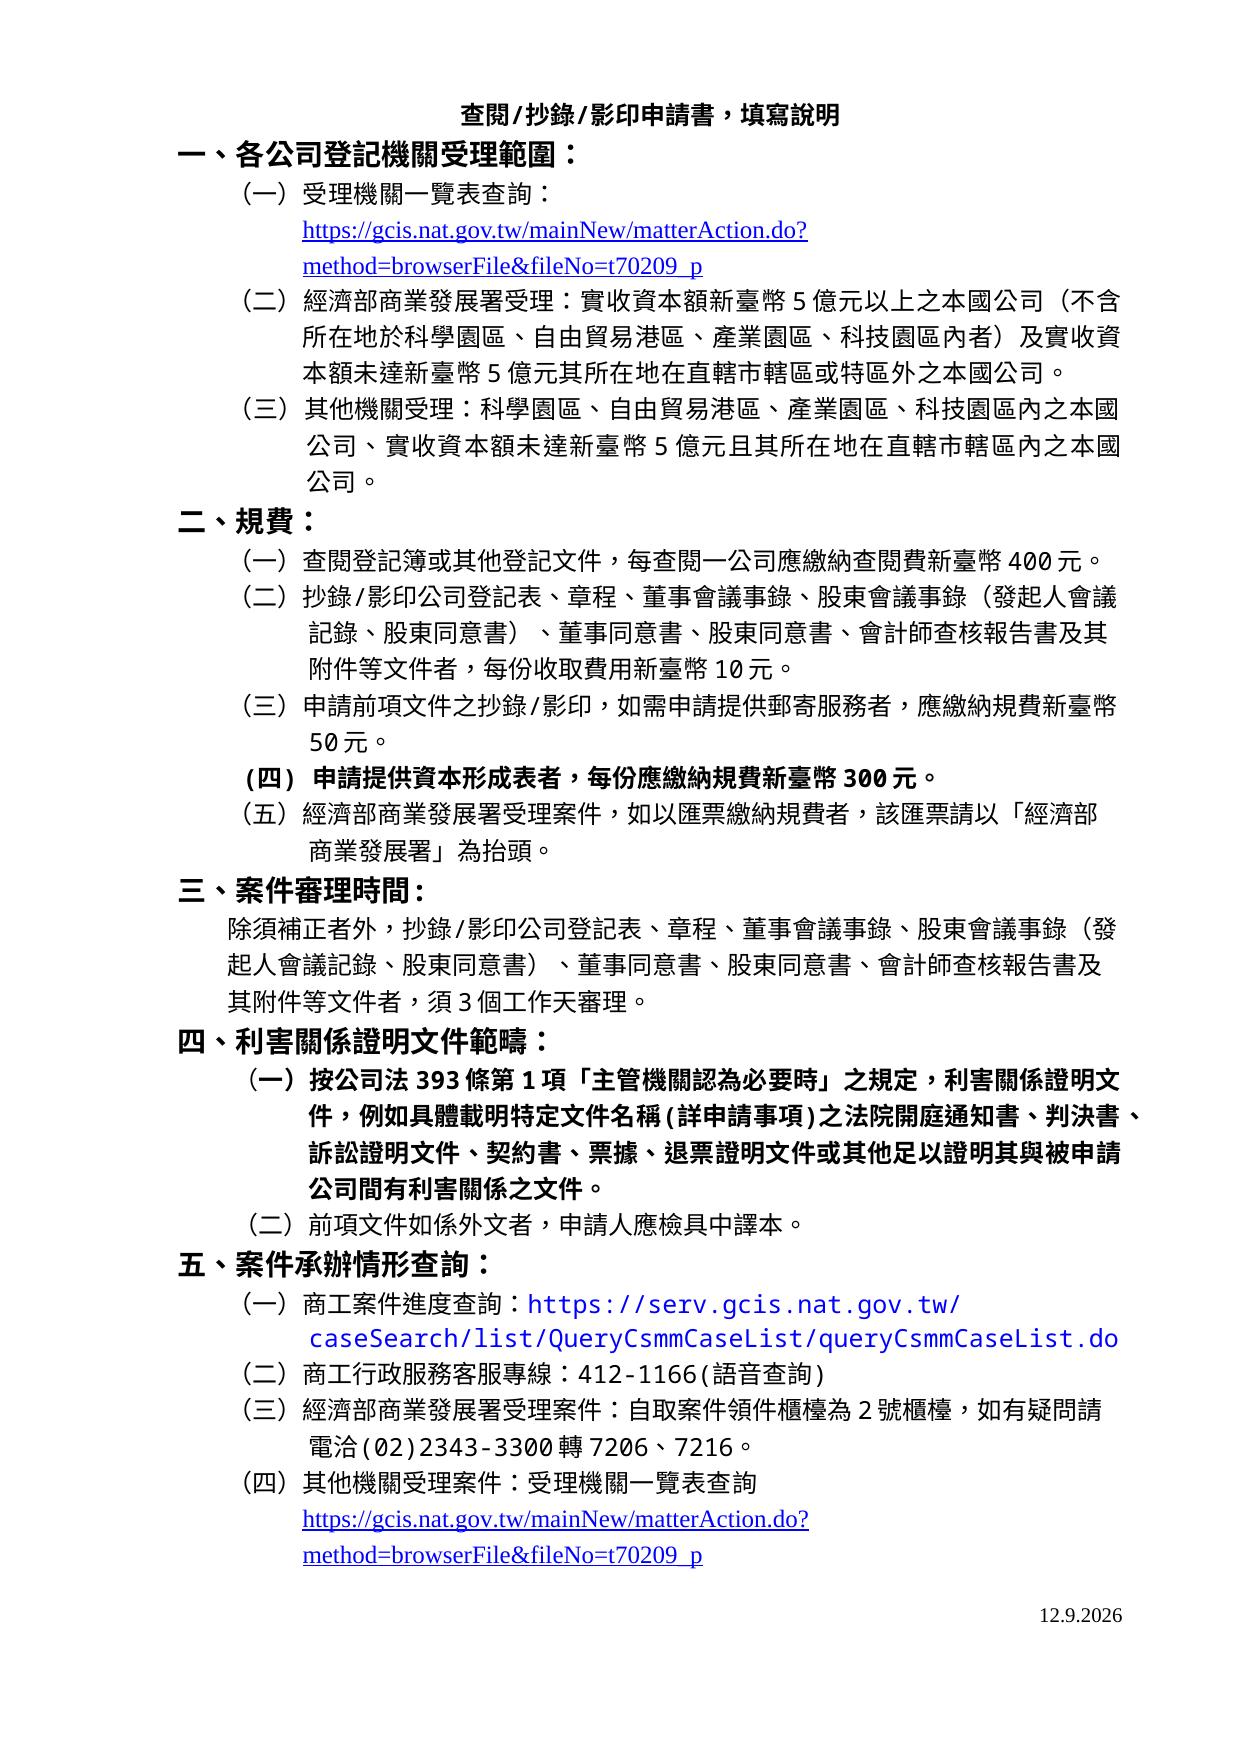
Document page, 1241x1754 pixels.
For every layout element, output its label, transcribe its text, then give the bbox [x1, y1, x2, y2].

text 三、案件審理時間: [177, 867, 1122, 909]
text https://gcis.nat.gov.tw/mainNew/matterAction.do?method=browserFile&fileNo=t70209_p [302, 1499, 1140, 1570]
text 五、案件承辦情形查詢： [177, 1242, 1122, 1284]
text （一）按公司法393條第1項「主管機關認為必要時」之規定，利害關係證明文件，例如具體載明特定文件名稱(詳申請事項)之法院開庭通知書、判決書、訴訟證明文件、契約書、票據、退票證明文件或其他足以證明其與被申請公司間有利害關係之文件。 [233, 1061, 1122, 1206]
text 一、各公司登記機關受理範圍： [177, 132, 1122, 174]
text （一）商工案件進度查詢：https://serv.gcis.nat.gov.tw/caseSearch/list/QueryCsmmCaseList/queryCsmmCaseList.do [227, 1284, 1122, 1354]
text （一）受理機關一覽表查詢： [227, 174, 1122, 210]
text （四）其他機關受理案件：受理機關一覽表查詢 [227, 1463, 1122, 1499]
text 查閱/抄錄/影印申請書，填寫說明 [177, 96, 1122, 132]
text （三）其他機關受理：科學園區、自由貿易港區、產業園區、科技園區內之本國公司、實收資本額未達新臺幣5億元且其所在地在直轄市轄區內之本國公司。 [227, 390, 1122, 499]
text （三）申請前項文件之抄錄/影印，如需申請提供郵寄服務者，應繳納規費新臺幣50元。 [227, 686, 1122, 758]
text 除須補正者外，抄錄/影印公司登記表、章程、董事會議事錄、股東會議事錄（發起人會議記錄、股東同意書）、董事同意書、股東同意書、會計師查核報告書及其附件等文件者，須3個工作天審理。 [227, 909, 1122, 1018]
text (四) 申請提供資本形成表者，每份應繳納規費新臺幣300元。 [227, 758, 1122, 795]
text （二）抄錄/影印公司登記表、章程、董事會議事錄、股東會議事錄（發起人會議記錄、股東同意書）、董事同意書、股東同意書、會計師查核報告書及其附件等文件者，每份收取費用新臺幣10元。 [227, 577, 1122, 686]
text 二、規費： [177, 499, 1122, 541]
text （二）前項文件如係外文者，申請人應檢具中譯本。 [233, 1206, 1122, 1242]
text （一）查閱登記簿或其他登記文件，每查閱一公司應繳納查閱費新臺幣400元。 [227, 541, 1122, 577]
text （二）經濟部商業發展署受理：實收資本額新臺幣5億元以上之本國公司（不含所在地於科學園區、自由貿易港區、產業園區、科技園區內者）及實收資本額未達新臺幣5億元其所在地在直轄市轄區或特區外之本國公司。 [227, 281, 1122, 390]
text https://gcis.nat.gov.tw/mainNew/matterAction.do?method=browserFile&fileNo=t70209_p [302, 210, 1140, 281]
text （五）經濟部商業發展署受理案件，如以匯票繳納規費者，該匯票請以「經濟部商業發展署」為抬頭。 [227, 795, 1122, 867]
text 四、利害關係證明文件範疇： [177, 1018, 1122, 1061]
text （三）經濟部商業發展署受理案件：自取案件領件櫃檯為2號櫃檯，如有疑問請電洽(02)2343-3300轉7206、7216。 [227, 1391, 1122, 1463]
text （二）商工行政服務客服專線：412-1166(語音查詢) [227, 1354, 1122, 1391]
